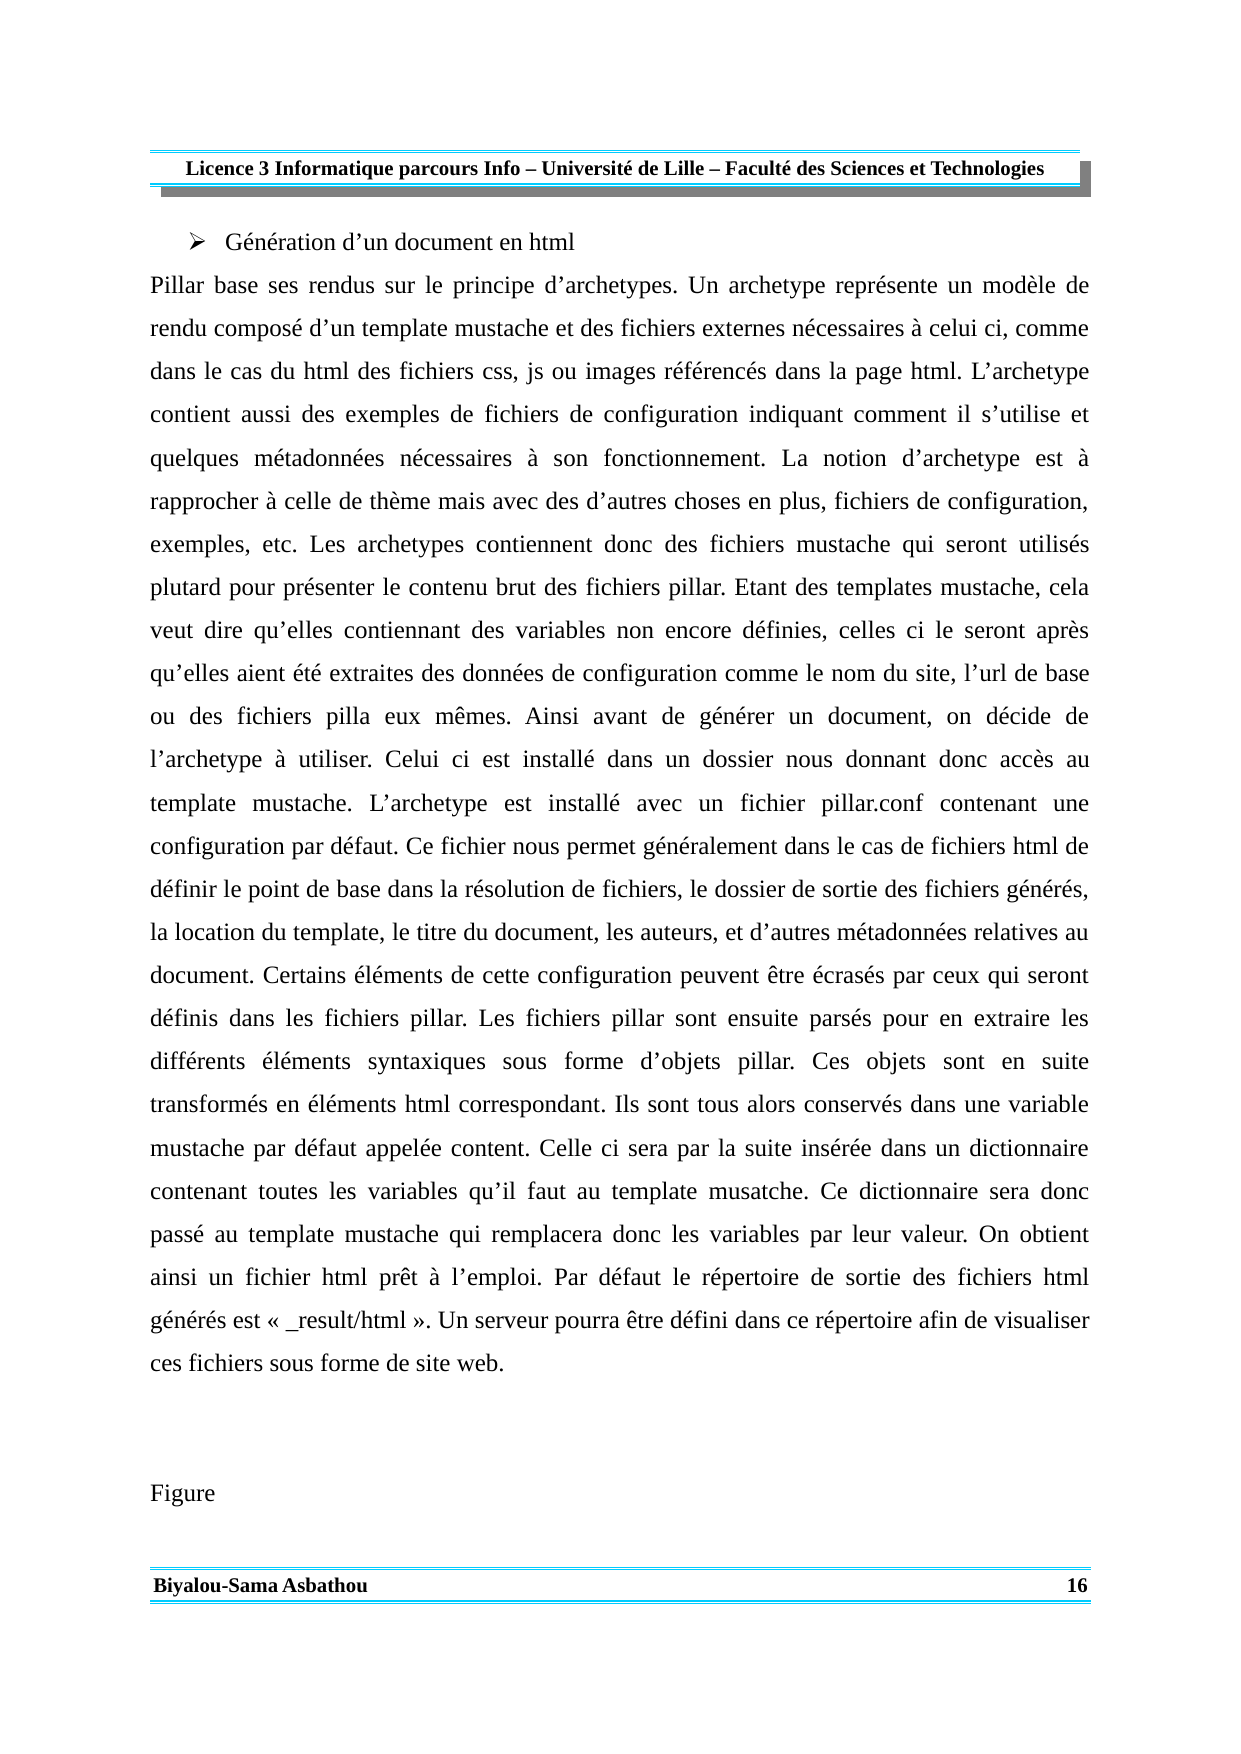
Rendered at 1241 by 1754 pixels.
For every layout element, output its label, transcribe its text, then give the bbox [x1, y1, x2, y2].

text Pillar base ses rendus sur le principe d’archetypes. Un archetype représente un modèle de rendu composé d’un template mustache et des fichiers externes nécessaires à celui ci, comme dans le cas du html des fichiers css, js ou images référencés dans la page html. L’archetype contient aussi des exemples de fichiers de configuration indiquant comment il s’utilise et quelques métadonnées nécessaires à son fonctionnement. La notion d’archetype est à rapprocher à celle de thème mais avec des d’autres choses en plus, fichiers de configuration, exemples, etc. Les archetypes contiennent donc des fichiers mustache qui seront utilisés plutard pour présenter le contenu brut des fichiers pillar. Etant des templates mustache, cela veut dire qu’elles contiennant des variables non encore définies, celles ci le seront après qu’elles aient été extraites des données de configuration comme le nom du site, l’url de base ou des fichiers pilla eux mêmes. Ainsi avant de générer un document, on décide de l’archetype à utiliser. Celui ci est installé dans un dossier nous donnant donc accès au template mustache. L’archetype est installé avec un fichier pillar.conf contenant une configuration par défaut. Ce fichier nous permet généralement dans le cas de fichiers html de définir le point de base dans la résolution de fichiers, le dossier de sortie des fichiers générés, la location du template, le titre du document, les auteurs, et d’autres métadonnées relatives au document. Certains éléments de cette configuration peuvent être écrasés par ceux qui seront définis dans les fichiers pillar. Les fichiers pillar sont ensuite parsés pour en extraire les différents éléments syntaxiques sous forme d’objets pillar. Ces objets sont en suite transformés en éléments html correspondant. Ils sont tous alors conservés dans une variable mustache par défaut appelée content. Celle ci sera par la suite insérée dans un dictionnaire contenant toutes les variables qu’il faut au template musatche. Ce dictionnaire sera donc passé au template mustache qui remplacera donc les variables par leur valeur. On obtient ainsi un fichier html prêt à l’emploi. Par défaut le répertoire de sortie des fichiers html générés est « _result/html ». Un serveur pourra être défini dans ce répertoire afin de visualiser ces fichiers sous forme de site web. [150, 270, 1091, 1377]
text Figure [150, 1478, 1091, 1506]
list Génération d’un document en html [187, 227, 1091, 256]
